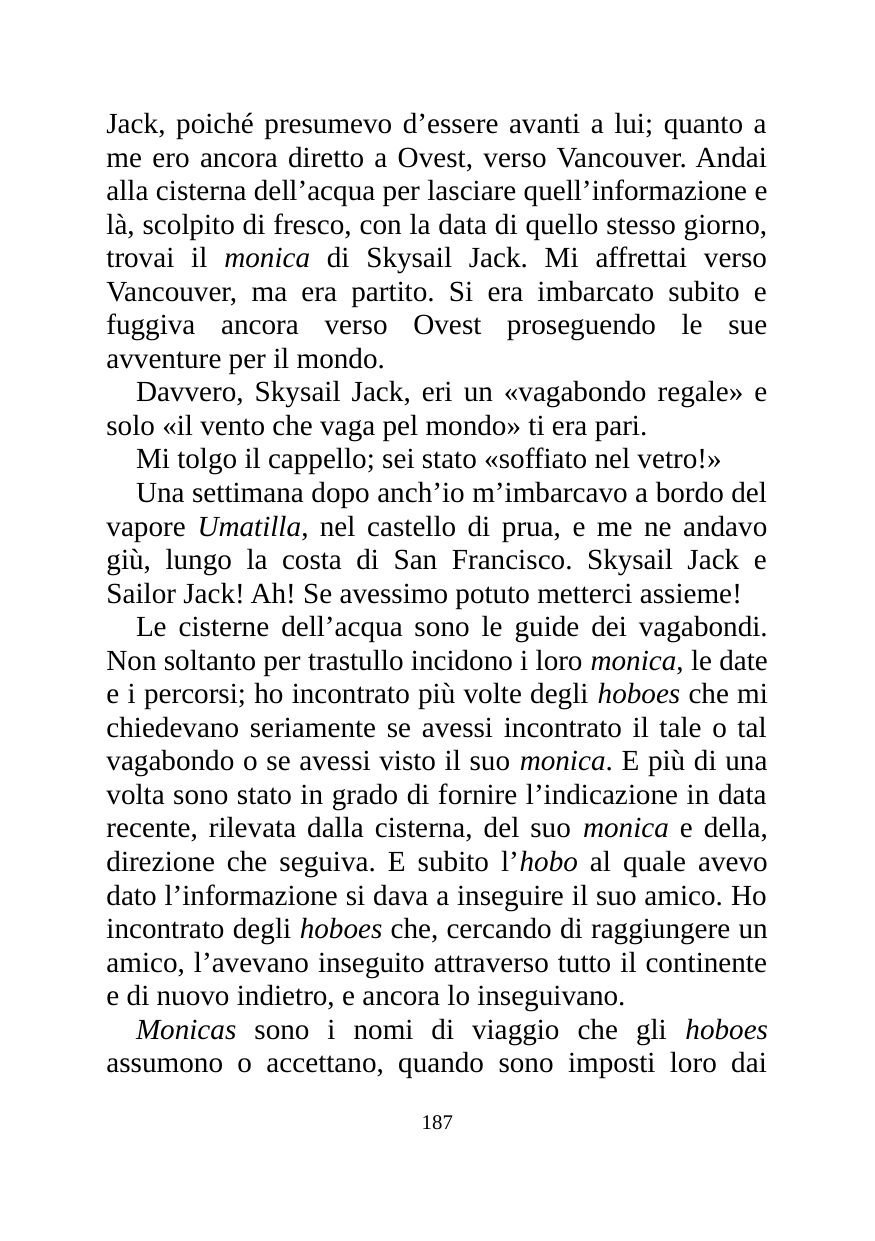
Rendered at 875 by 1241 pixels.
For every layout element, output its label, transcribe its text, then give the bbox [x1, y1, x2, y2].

text Le cisterne dell’acqua sono le guide dei vagabondi. Non soltanto per trastullo incidono i loro monica, le date e i percorsi; ho incontrato più volte degli hoboes che mi chiedevano seriamente se avessi incontrato il tale o tal vagabondo o se avessi visto il suo monica. E più di una volta sono stato in grado di fornire l’indicazione in data recente, rilevata dalla cisterna, del suo monica e della, direzione che seguiva. E subito l’hobo al quale avevo dato l’informazione si dava a inseguire il suo amico. Ho incontrato degli hoboes che, cercando di raggiungere un amico, l’avevano inseguito attraverso tutto il continente e di nuovo indietro, e ancora lo inseguivano. [106, 609, 768, 1012]
text Jack, poiché presumevo d’essere avanti a lui; quanto a me ero ancora diretto a Ovest, verso Vancouver. Andai alla cisterna dell’acqua per lasciare quell’informazione e là, scolpito di fresco, con la data di quello stesso giorno, trovai il monica di Skysail Jack. Mi affrettai verso Vancouver, ma era partito. Si era imbarcato subito e fuggiva ancora verso Ovest proseguendo le sue avventure per il mondo. [106, 106, 768, 374]
text Una settimana dopo anch’io m’imbarcavo a bordo del vapore Umatilla, nel castello di prua, e me ne andavo giù, lungo la costa di San Francisco. Skysail Jack e Sailor Jack! Ah! Se avessimo potuto metterci assieme! [106, 475, 768, 609]
text Mi tolgo il cappello; sei stato «soffiato nel vetro!» [106, 442, 768, 475]
text Monicas sono i nomi di viaggio che gli hoboes assumono o accettano, quando sono imposti loro dai [106, 1012, 768, 1079]
text Davvero, Skysail Jack, eri un «vagabondo regale» e solo «il vento che vaga pel mondo» ti era pari. [106, 374, 768, 442]
